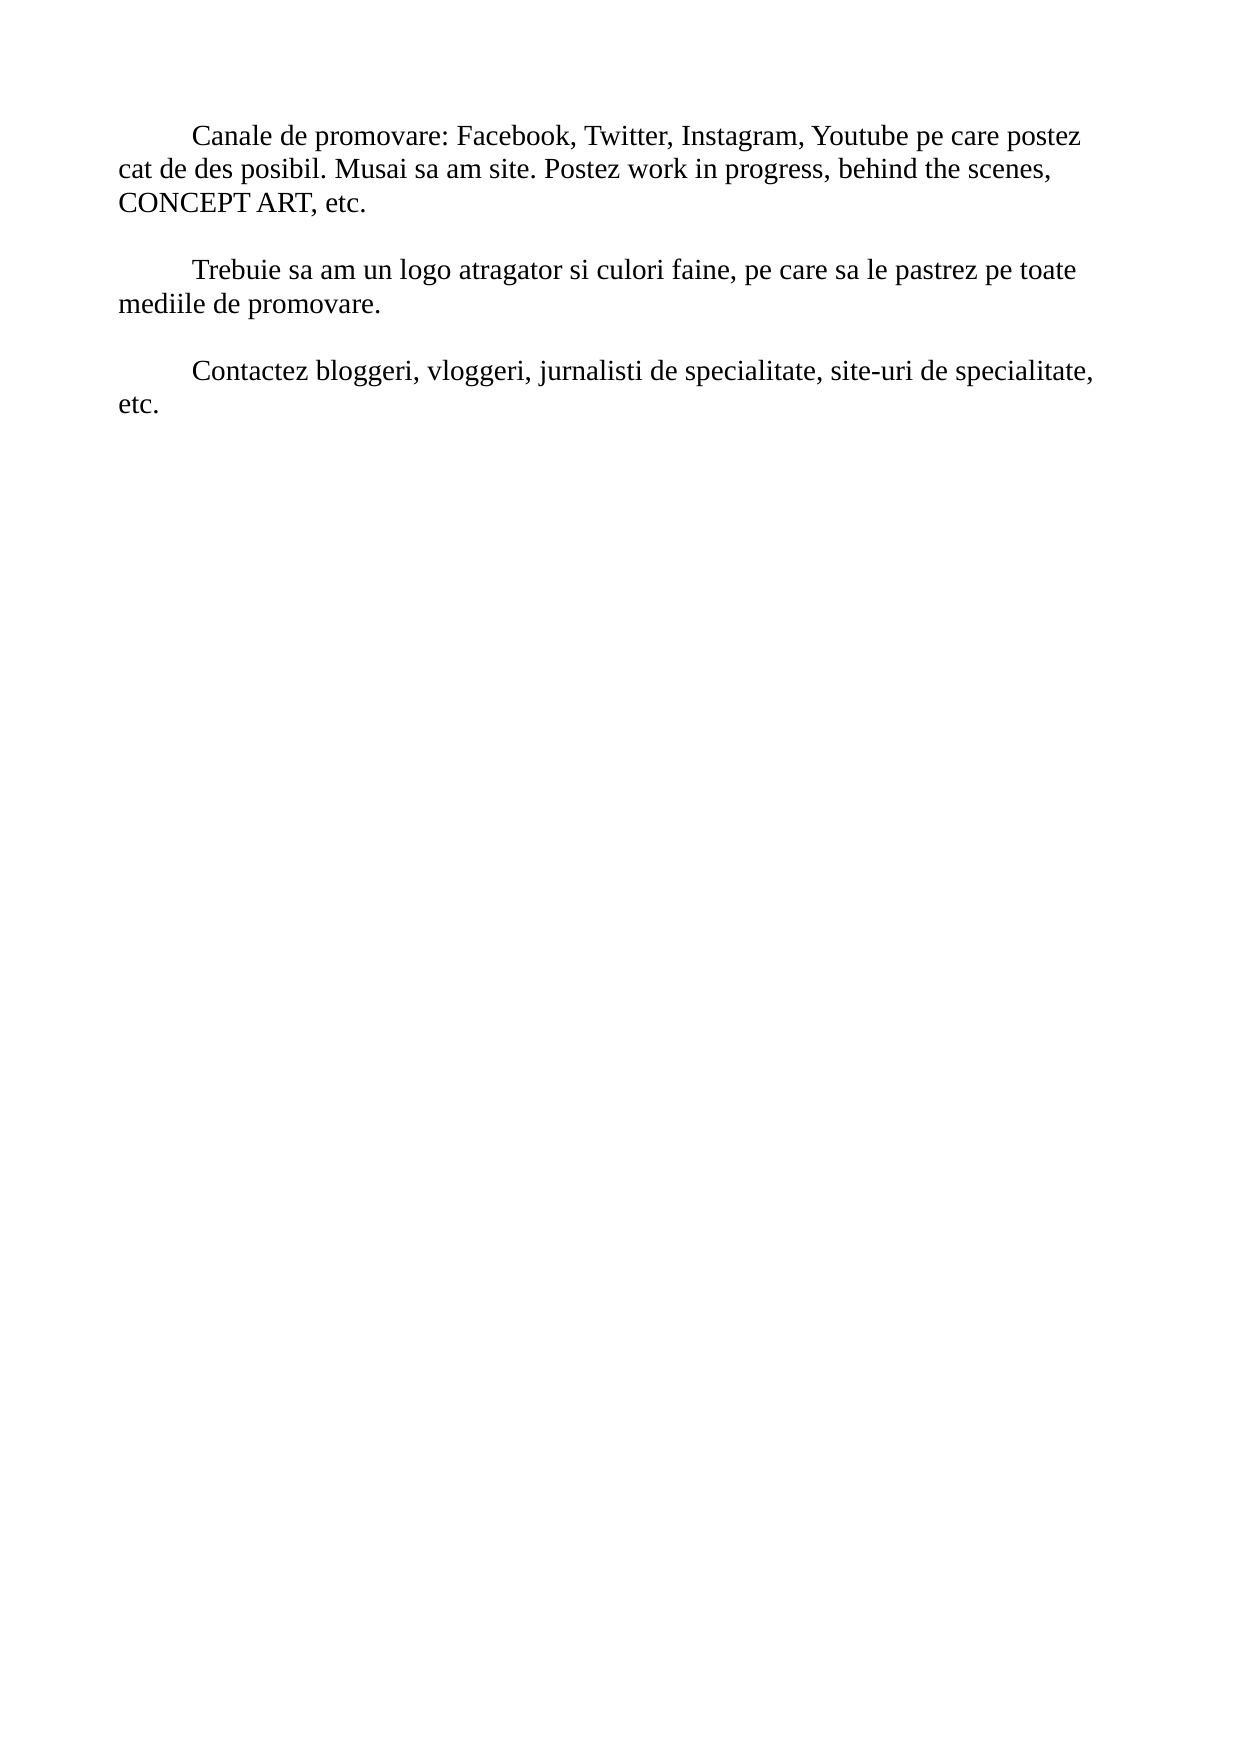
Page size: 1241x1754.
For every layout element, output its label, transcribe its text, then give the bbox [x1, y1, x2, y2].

text Contactez bloggeri, vloggeri, jurnalisti de specialitate, site-uri de specialitate, etc. [118, 353, 1122, 420]
text Canale de promovare: Facebook, Twitter, Instagram, Youtube pe care postez cat de des posibil. Musai sa am site. Postez work in progress, behind the scenes, CONCEPT ART, etc. [118, 118, 1122, 219]
text Trebuie sa am un logo atragator si culori faine, pe care sa le pastrez pe toate mediile de promovare. [118, 252, 1122, 319]
